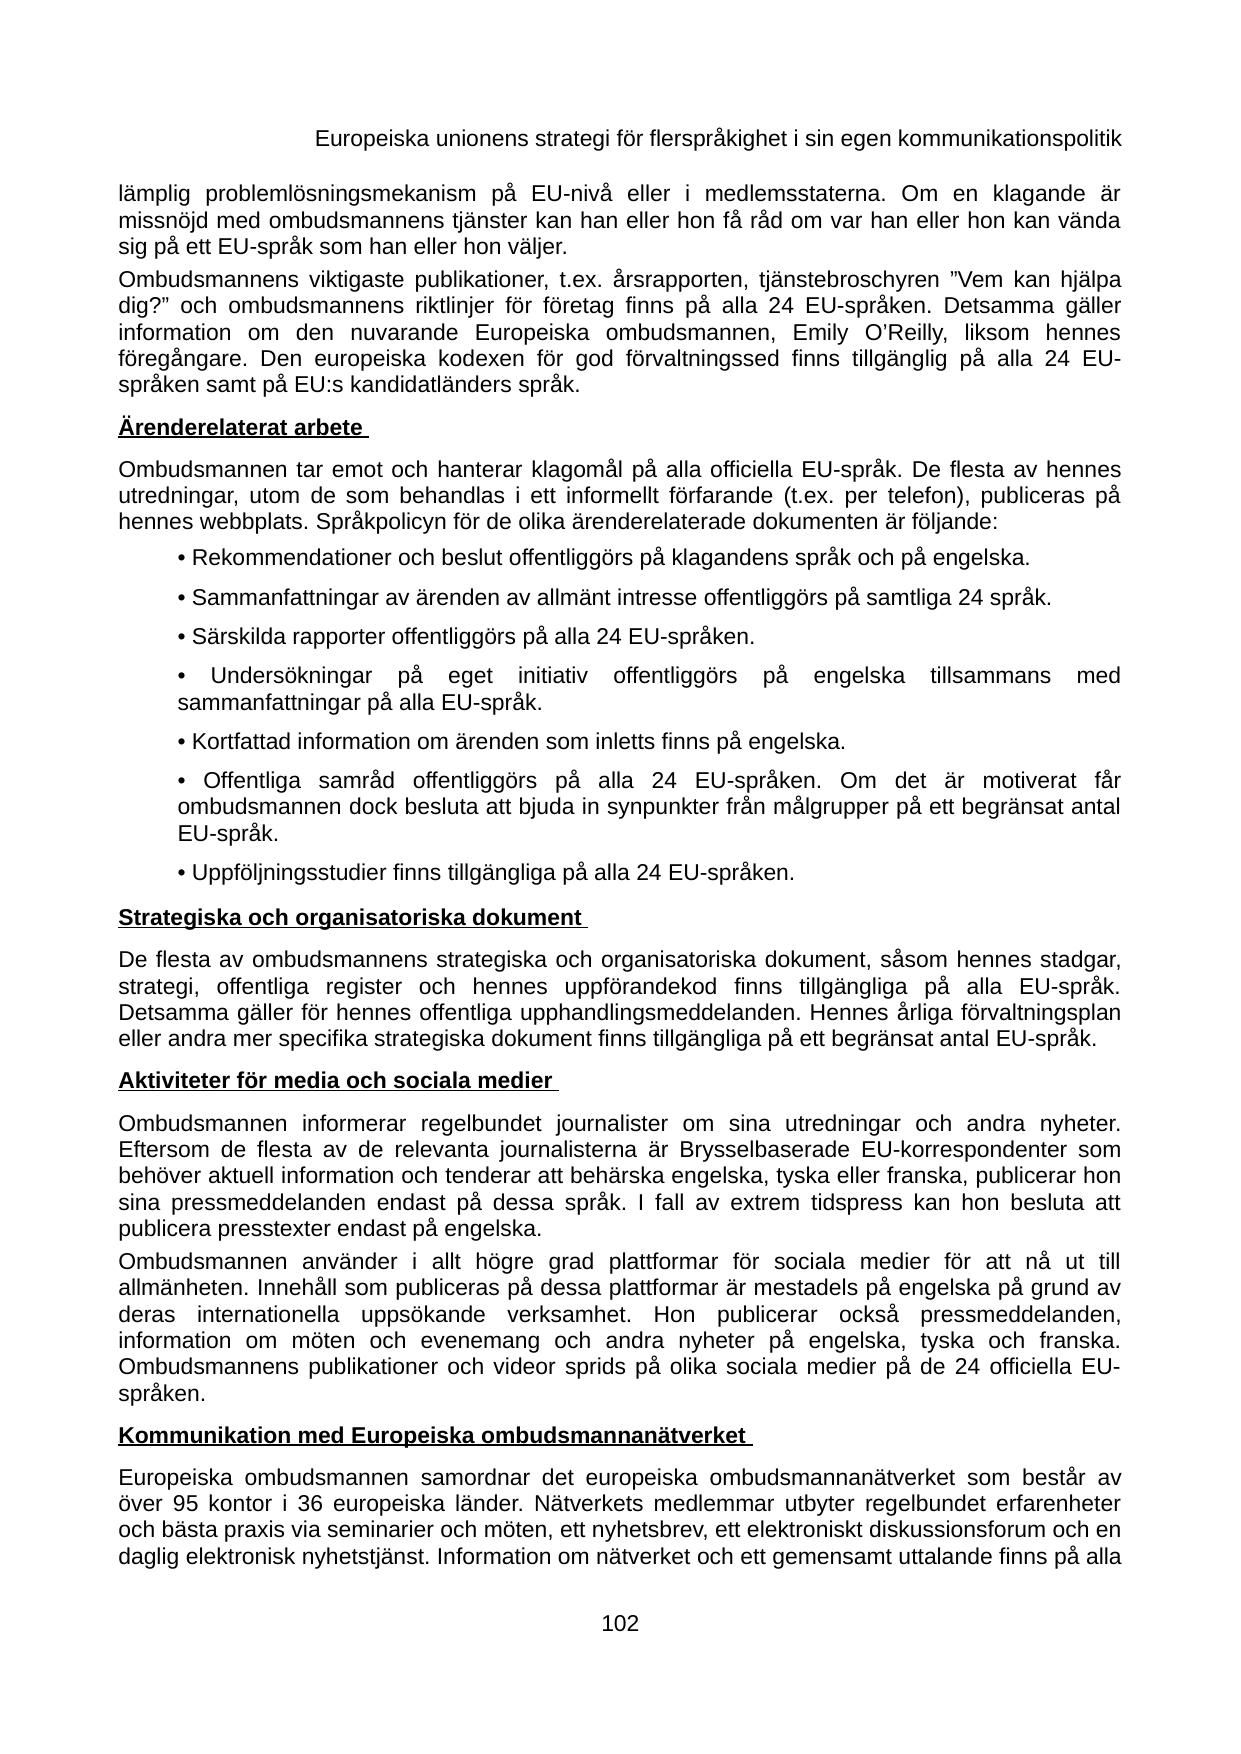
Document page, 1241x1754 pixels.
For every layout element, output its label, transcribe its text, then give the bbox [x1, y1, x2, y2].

text • Uppföljningsstudier finns tillgängliga på alla 24 EU-språken. [177, 859, 1122, 885]
subtitle Kommunikation med Europeiska ombudsmannanätverket [118, 1422, 1122, 1448]
text • Sammanfattningar av ärenden av allmänt intresse offentliggörs på samtliga 24 språk. [177, 583, 1122, 610]
subtitle Strategiska och organisatoriska dokument [118, 904, 1122, 931]
text Ombudsmannen tar emot och hanterar klagomål på alla officiella EU-språk. De flesta av hennes utredningar, utom de som behandlas i ett informellt förfarande (t.ex. per telefon), publiceras på hennes webbplats. Språkpolicyn för de olika ärenderelaterade dokumenten är följande: [118, 456, 1122, 534]
text De flesta av ombudsmannens strategiska och organisatoriska dokument, såsom hennes stadgar, strategi, offentliga register och hennes uppförandekod finns tillgängliga på alla EU-språk. Detsamma gäller för hennes offentliga upphandlingsmeddelanden. Hennes årliga förvaltningsplan eller andra mer specifika strategiska dokument finns tillgängliga på ett begränsat antal EU-språk. [118, 946, 1122, 1052]
subtitle Ärenderelaterat arbete [118, 413, 1122, 440]
text • Offentliga samråd offentliggörs på alla 24 EU-språken. Om det är motiverat får ombudsmannen dock besluta att bjuda in synpunkter från målgrupper på ett begränsat antal EU-språk. [177, 767, 1122, 846]
text • Kortfattad information om ärenden som inletts finns på engelska. [177, 728, 1122, 754]
text Ombudsmannen informerar regelbundet journalister om sina utredningar och andra nyheter. Eftersom de flesta av de relevanta journalisterna är Brysselbaserade EU-korrespondenter som behöver aktuell information och tenderar att behärska engelska, tyska eller franska, publicerar hon sina pressmeddelanden endast på dessa språk. I fall av extrem tidspress kan hon besluta att publicera presstexter endast på engelska. [118, 1109, 1122, 1241]
text Ombudsmannens viktigaste publikationer, t.ex. årsrapporten, tjänstebroschyren ”Vem kan hjälpa dig?” och ombudsmannens riktlinjer för företag finns på alla 24 EU-språken. Detsamma gäller information om den nuvarande Europeiska ombudsmannen, Emily O’Reilly, liksom hennes föregångare. Den europeiska kodexen för god förvaltningssed finns tillgänglig på alla 24 EU-språken samt på EU:s kandidatländers språk. [118, 266, 1122, 398]
text • Rekommendationer och beslut offentliggörs på klagandens språk och på engelska. [177, 544, 1122, 571]
text • Undersökningar på eget initiativ offentliggörs på engelska tillsammans med sammanfattningar på alla EU-språk. [177, 662, 1122, 715]
subtitle Aktiviteter för media och sociala medier [118, 1067, 1122, 1094]
text Ombudsmannen använder i allt högre grad plattformar för sociala medier för att nå ut till allmänheten. Innehåll som publiceras på dessa plattformar är mestadels på engelska på grund av deras internationella uppsökande verksamhet. Hon publicerar också pressmeddelanden, information om möten och evenemang och andra nyheter på engelska, tyska och franska. Ombudsmannens publikationer och videor sprids på olika sociala medier på de 24 officiella EU-språken. [118, 1248, 1122, 1406]
text • Särskilda rapporter offentliggörs på alla 24 EU-språken. [177, 623, 1122, 649]
text lämplig problemlösningsmekanism på EU-nivå eller i medlemsstaterna. Om en klagande är missnöjd med ombudsmannens tjänster kan han eller hon få råd om var han eller hon kan vända sig på ett EU-språk som han eller hon väljer. [118, 180, 1122, 259]
text Europeiska ombudsmannen samordnar det europeiska ombudsmannanätverket som består av över 95 kontor i 36 europeiska länder. Nätverkets medlemmar utbyter regelbundet erfarenheter och bästa praxis via seminarier och möten, ett nyhetsbrev, ett elektroniskt diskussionsforum och en daglig elektronisk nyhetstjänst. Information om nätverket och ett gemensamt uttalande finns på alla [118, 1464, 1122, 1569]
